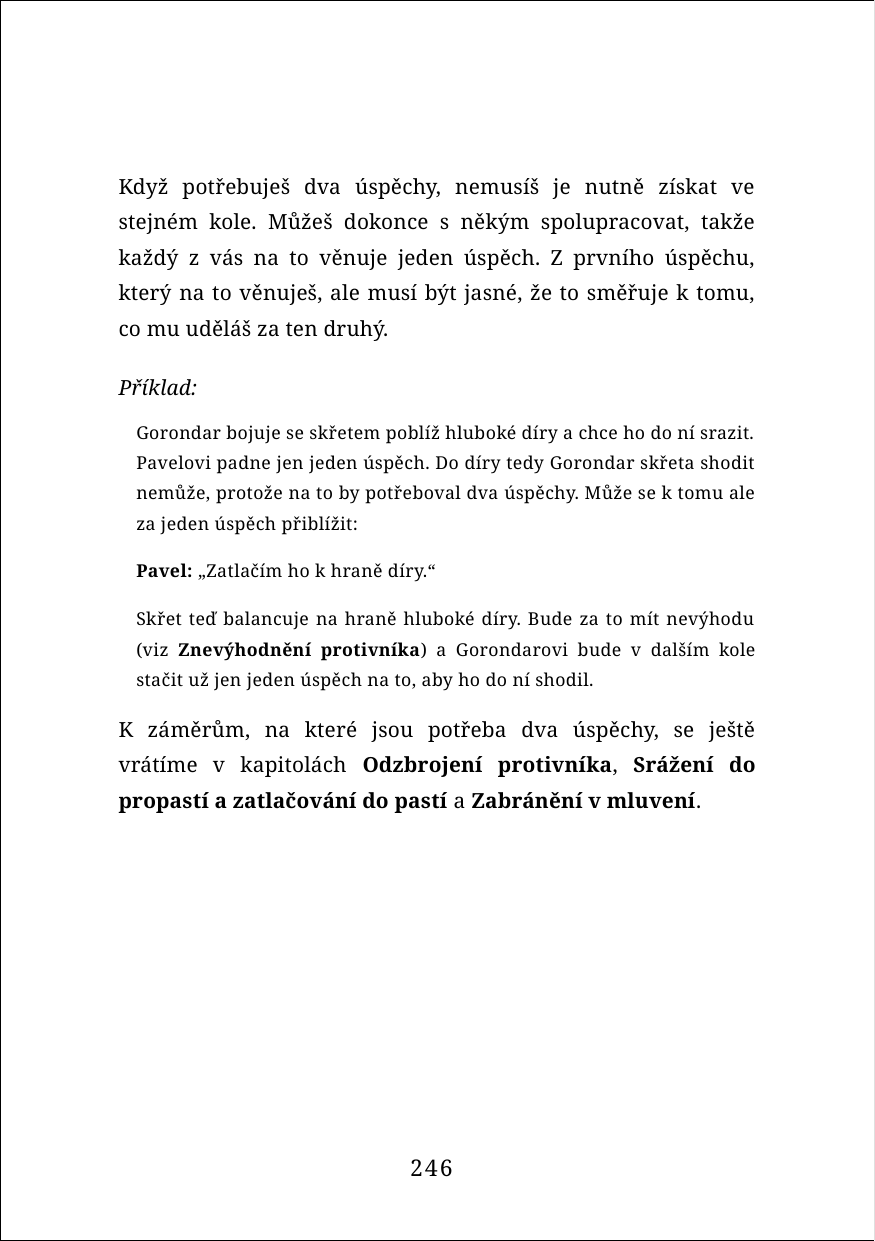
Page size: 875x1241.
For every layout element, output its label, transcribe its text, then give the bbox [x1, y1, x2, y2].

text Skřet teď balancuje na hraně hluboké díry. Bude za to mít nevýhodu (viz Znevýhodnění protivníka) a Gorondarovi bude v dalším kole stačit už jen jeden úspěch na to, aby ho do ní shodil. [136, 607, 756, 691]
text Příklad: [118, 373, 756, 401]
text Gorondar bojuje se skřetem poblíž hluboké díry a chce ho do ní srazit. Pavelovi padne jen jeden úspěch. Do díry tedy Gorondar skřeta shodit nemůže, protože na to by potřeboval dva úspěchy. Může se k tomu ale za jeden úspěch přiblížit: [136, 420, 756, 535]
text Pavel: „Zatlačím ho k hraně díry.“ [136, 559, 756, 583]
text Když potřebuješ dva úspěchy, nemusíš je nutně získat ve stejném kole. Můžeš dokonce s někým spolupracovat, takže každý z vás na to věnuje jeden úspěch. Z prvního úspěchu, který na to věnuješ, ale musí být jasné, že to směřuje k tomu, co mu uděláš za ten druhý. [118, 172, 756, 342]
text K záměrům, na které jsou potřeba dva úspěchy, se ještě vrátíme v kapitolách Odzbrojení protivníka, Srážení do propastí a zatlačování do pastí a Zabránění v mluvení. [118, 715, 756, 814]
